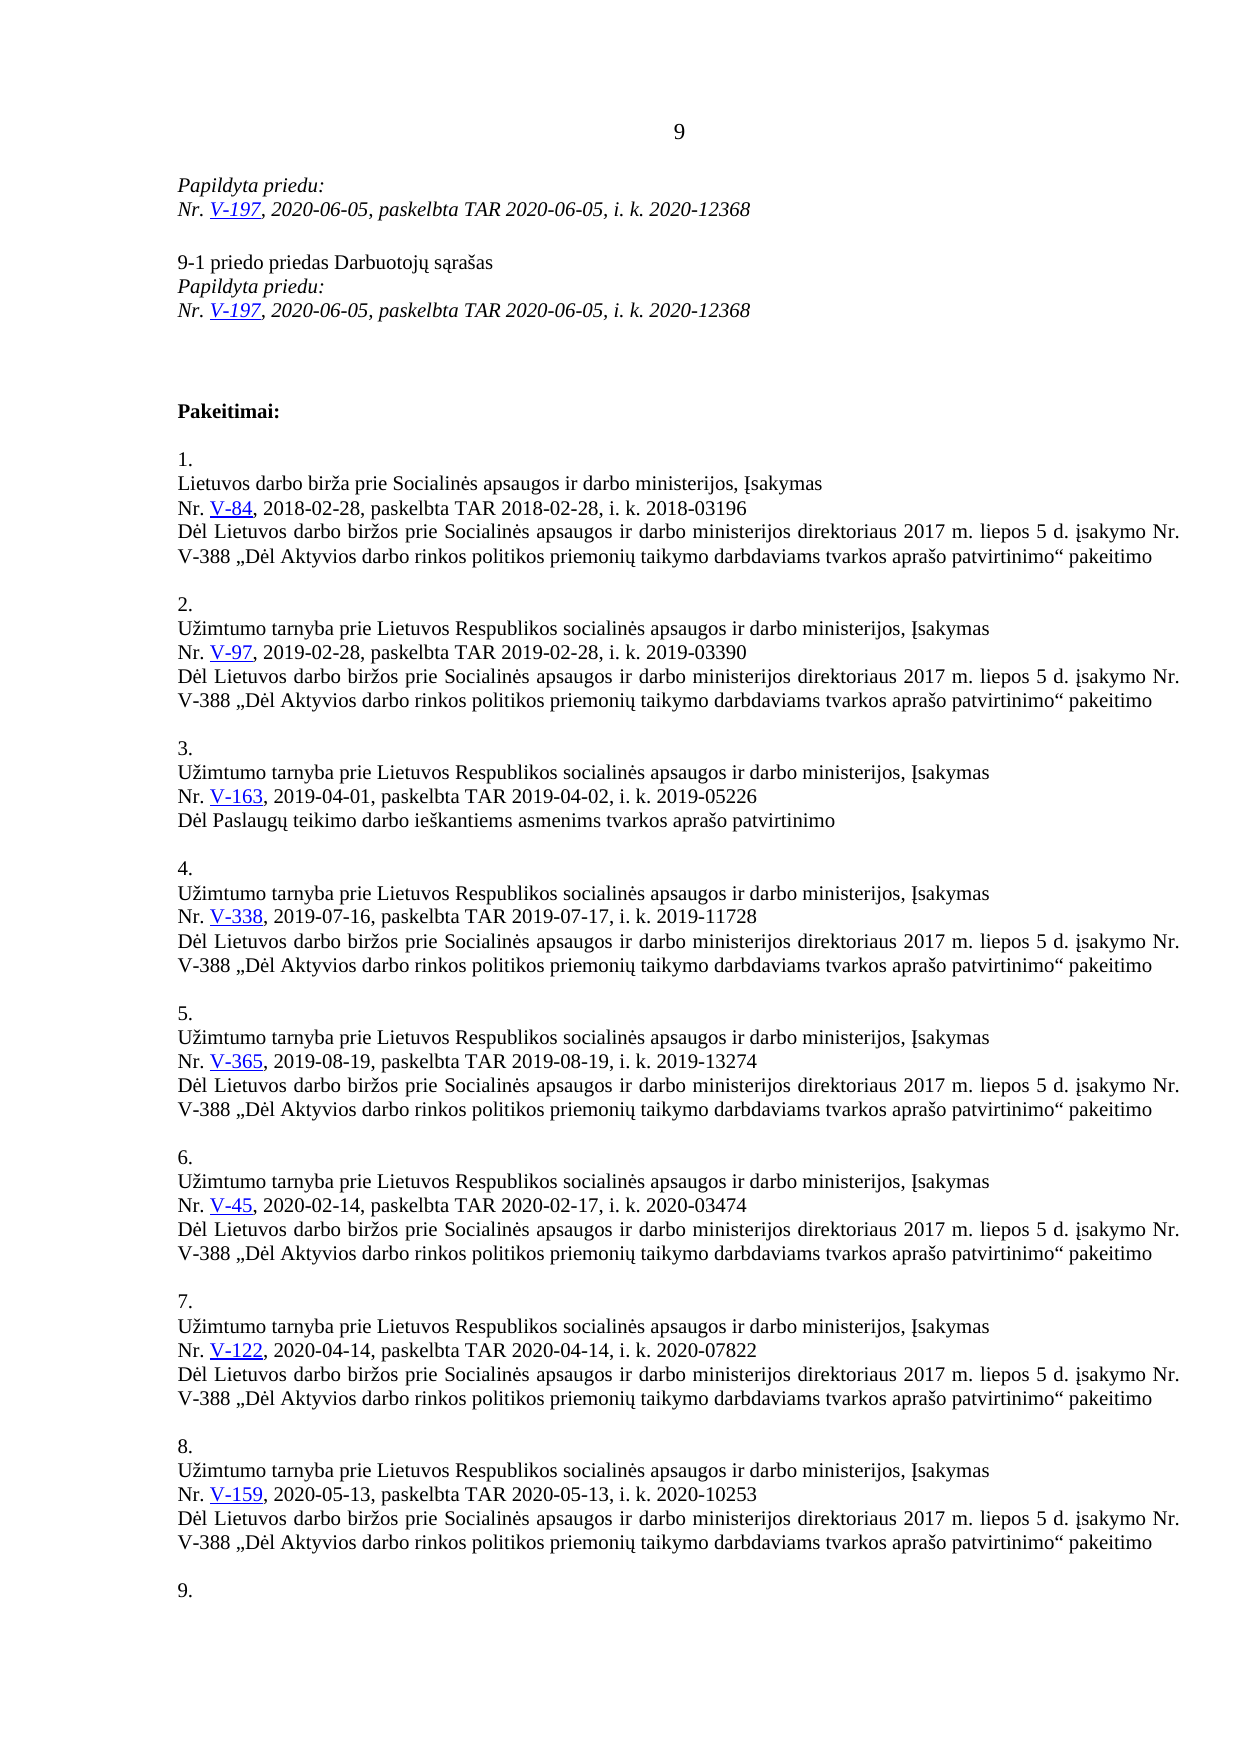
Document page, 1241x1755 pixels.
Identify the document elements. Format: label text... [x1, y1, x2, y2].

text Pakeitimai: [177, 399, 1181, 423]
text Dėl Lietuvos darbo biržos prie Socialinės apsaugos ir darbo ministerijos direktoriaus 2017 m. liepos 5 d. įsakymo Nr. V-388 „Dėl Aktyvios darbo rinkos politikos priemonių taikymo darbdaviams tvarkos aprašo patvirtinimo“ pakeitimo [177, 1217, 1181, 1265]
text Nr. V-97, 2019-02-28, paskelbta TAR 2019-02-28, i. k. 2019-03390 [177, 640, 1181, 664]
text 2. [177, 592, 1181, 616]
text 6. [177, 1145, 1181, 1169]
text Papildyta priedu: [177, 274, 1181, 298]
text Užimtumo tarnyba prie Lietuvos Respublikos socialinės apsaugos ir darbo ministerijos, Įsakymas [177, 1458, 1181, 1482]
text Dėl Paslaugų teikimo darbo ieškantiems asmenims tvarkos aprašo patvirtinimo [177, 808, 1181, 832]
text Dėl Lietuvos darbo biržos prie Socialinės apsaugos ir darbo ministerijos direktoriaus 2017 m. liepos 5 d. įsakymo Nr. V-388 „Dėl Aktyvios darbo rinkos politikos priemonių taikymo darbdaviams tvarkos aprašo patvirtinimo“ pakeitimo [177, 1506, 1181, 1554]
text Dėl Lietuvos darbo biržos prie Socialinės apsaugos ir darbo ministerijos direktoriaus 2017 m. liepos 5 d. įsakymo Nr. V-388 „Dėl Aktyvios darbo rinkos politikos priemonių taikymo darbdaviams tvarkos aprašo patvirtinimo“ pakeitimo [177, 928, 1181, 977]
text Nr. V-197, 2020-06-05, paskelbta TAR 2020-06-05, i. k. 2020-12368 [177, 197, 1181, 221]
text Dėl Lietuvos darbo biržos prie Socialinės apsaugos ir darbo ministerijos direktoriaus 2017 m. liepos 5 d. įsakymo Nr. V-388 „Dėl Aktyvios darbo rinkos politikos priemonių taikymo darbdaviams tvarkos aprašo patvirtinimo“ pakeitimo [177, 1073, 1181, 1121]
text 9-1 priedo priedas Darbuotojų sąrašas [177, 250, 1181, 274]
text Nr. V-365, 2019-08-19, paskelbta TAR 2019-08-19, i. k. 2019-13274 [177, 1049, 1181, 1073]
text Nr. V-84, 2018-02-28, paskelbta TAR 2018-02-28, i. k. 2018-03196 [177, 495, 1181, 519]
text 9. [177, 1578, 1181, 1602]
text Nr. V-45, 2020-02-14, paskelbta TAR 2020-02-17, i. k. 2020-03474 [177, 1193, 1181, 1217]
text Nr. V-122, 2020-04-14, paskelbta TAR 2020-04-14, i. k. 2020-07822 [177, 1338, 1181, 1362]
text 5. [177, 1001, 1181, 1025]
text Užimtumo tarnyba prie Lietuvos Respublikos socialinės apsaugos ir darbo ministerijos, Įsakymas [177, 1025, 1181, 1049]
text 4. [177, 856, 1181, 880]
text Užimtumo tarnyba prie Lietuvos Respublikos socialinės apsaugos ir darbo ministerijos, Įsakymas [177, 616, 1181, 640]
text Užimtumo tarnyba prie Lietuvos Respublikos socialinės apsaugos ir darbo ministerijos, Įsakymas [177, 1313, 1181, 1338]
text Papildyta priedu: [177, 173, 1181, 197]
text Dėl Lietuvos darbo biržos prie Socialinės apsaugos ir darbo ministerijos direktoriaus 2017 m. liepos 5 d. įsakymo Nr. V-388 „Dėl Aktyvios darbo rinkos politikos priemonių taikymo darbdaviams tvarkos aprašo patvirtinimo“ pakeitimo [177, 1362, 1181, 1410]
text 7. [177, 1289, 1181, 1313]
text 1. [177, 447, 1181, 471]
text Užimtumo tarnyba prie Lietuvos Respublikos socialinės apsaugos ir darbo ministerijos, Įsakymas [177, 760, 1181, 784]
text 8. [177, 1434, 1181, 1458]
text Užimtumo tarnyba prie Lietuvos Respublikos socialinės apsaugos ir darbo ministerijos, Įsakymas [177, 1169, 1181, 1193]
text Nr. V-197, 2020-06-05, paskelbta TAR 2020-06-05, i. k. 2020-12368 [177, 298, 1181, 322]
text Nr. V-338, 2019-07-16, paskelbta TAR 2019-07-17, i. k. 2019-11728 [177, 904, 1181, 928]
text Nr. V-159, 2020-05-13, paskelbta TAR 2020-05-13, i. k. 2020-10253 [177, 1482, 1181, 1506]
text Užimtumo tarnyba prie Lietuvos Respublikos socialinės apsaugos ir darbo ministerijos, Įsakymas [177, 880, 1181, 904]
text Lietuvos darbo birža prie Socialinės apsaugos ir darbo ministerijos, Įsakymas [177, 471, 1181, 495]
text 3. [177, 736, 1181, 760]
text Dėl Lietuvos darbo biržos prie Socialinės apsaugos ir darbo ministerijos direktoriaus 2017 m. liepos 5 d. įsakymo Nr. V-388 „Dėl Aktyvios darbo rinkos politikos priemonių taikymo darbdaviams tvarkos aprašo patvirtinimo“ pakeitimo [177, 664, 1181, 712]
text Dėl Lietuvos darbo biržos prie Socialinės apsaugos ir darbo ministerijos direktoriaus 2017 m. liepos 5 d. įsakymo Nr. V-388 „Dėl Aktyvios darbo rinkos politikos priemonių taikymo darbdaviams tvarkos aprašo patvirtinimo“ pakeitimo [177, 519, 1181, 568]
text Nr. V-163, 2019-04-01, paskelbta TAR 2019-04-02, i. k. 2019-05226 [177, 784, 1181, 808]
